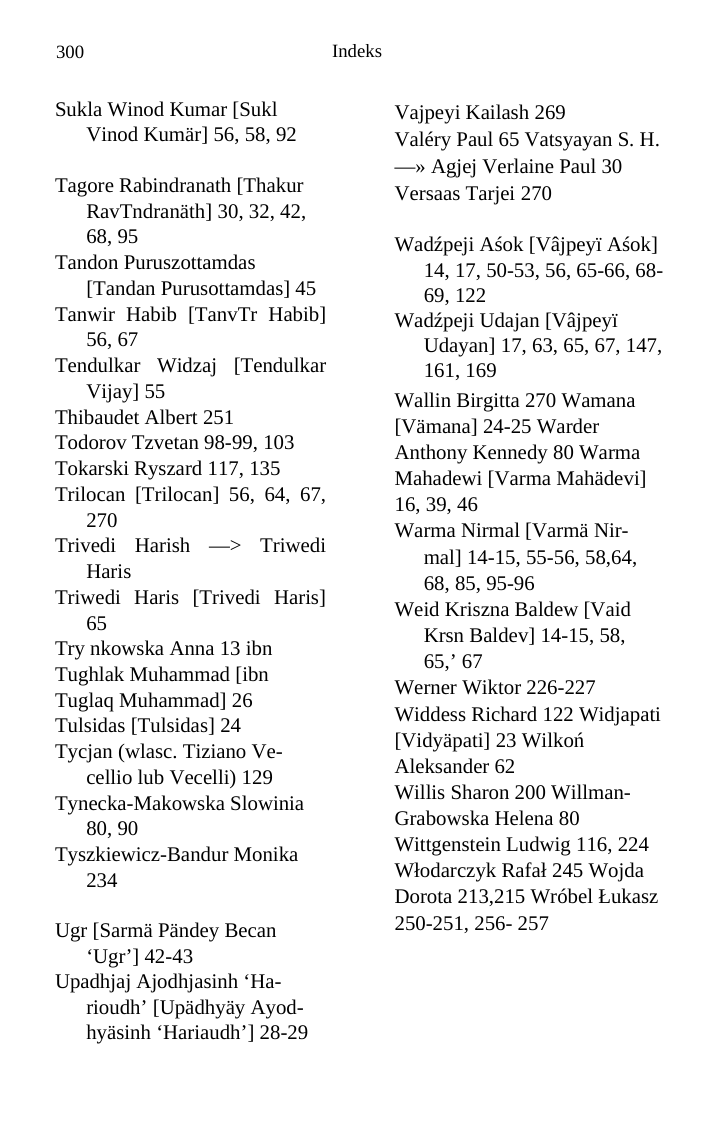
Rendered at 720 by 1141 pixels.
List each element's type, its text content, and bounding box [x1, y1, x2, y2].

text Tagore Rabindranath [Thakur RavTndranäth] 30, 32, 42, 68, 95 [55, 173, 326, 248]
text Tokarski Ryszard 117, 135 [55, 456, 326, 480]
text Versaas Tarjei 270 [394, 181, 663, 205]
text Tycjan (wlasc. Tiziano Ve- cellio lub Vecelli) 129 [55, 739, 326, 789]
text Tyszkiewicz-Bandur Monika 234 [55, 842, 326, 892]
text Triwedi Haris [Trivedi Haris] 65 [55, 585, 326, 634]
text Wadźpeji Aśok [Vâjpeyï Aśok] 14, 17, 50-53, 56, 65-66, 68-69, 122 [394, 232, 663, 307]
text Wittgenstein Ludwig 116, 224 [394, 832, 663, 856]
text Indeks [332, 39, 388, 61]
text Ugr [Sarmä Pändey Becan ‘Ugr’] 42-43 [55, 918, 326, 968]
text Willis Sharon 200 Willman-Grabowska Helena 80 [394, 780, 663, 830]
text Werner Wiktor 226-227 Widdess Richard 122 Widjapati [Vidyäpati] 23 Wilkoń Aleksander 62 [394, 675, 663, 778]
text Valéry Paul 65 Vatsyayan S. H. —» Agjej Verlaine Paul 30 [394, 127, 663, 178]
text Trilocan [Trilocan] 56, 64, 67, 270 [55, 482, 326, 532]
text Vajpeyi Kailash 269 [394, 99, 663, 124]
text Try nkowska Anna 13 ibn Tughlak Muhammad [ibn Tuglaq Muhammad] 26 [55, 636, 326, 712]
text Todorov Tzvetan 98-99, 103 [55, 430, 326, 454]
text Tanwir Habib [TanvTr Habib] 56, 67 [55, 302, 326, 351]
text Wallin Birgitta 270 Wamana [Vämana] 24-25 Warder Anthony Kennedy 80 Warma Mahadewi [Varma Mahädevi] 16, 39, 46 [394, 388, 663, 516]
text Tulsidas [Tulsidas] 24 [55, 713, 326, 737]
text Wadźpeji Udajan [Vâjpeyï Udayan] 17, 63, 65, 67, 147, 161, 169 [394, 308, 663, 382]
text Sukla Winod Kumar [Sukl Vinod Kumär] 56, 58, 92 [55, 97, 326, 146]
text Trivedi Harish —> Triwedi Haris [55, 533, 326, 583]
text Thibaudet Albert 251 [55, 404, 326, 429]
text Tendulkar Widzaj [Tendulkar Vijay] 55 [55, 353, 326, 403]
text Tynecka-Makowska Slowinia 80, 90 [55, 791, 326, 840]
text Tandon Puruszottamdas [Tandan Purusottamdas] 45 [55, 250, 326, 300]
text Upadhjaj Ajodhjasinh ‘Ha- rioudh’ [Upädhyäy Ayod- hyäsinh ‘Hariaudh’] 28-29 [55, 969, 326, 1044]
text Włodarczyk Rafał 245 Wojda Dorota 213,215 Wróbel Łukasz 250-251, 256- 257 [394, 858, 663, 935]
text Weid Kriszna Baldew [Vaid Krsn Baldev] 14-15, 58, 65,’ 67 [394, 597, 663, 673]
text 300 [56, 41, 90, 62]
text Warma Nirmal [Varmä Nir- mal] 14-15, 55-56, 58,64, 68, 85, 95-96 [394, 518, 663, 595]
